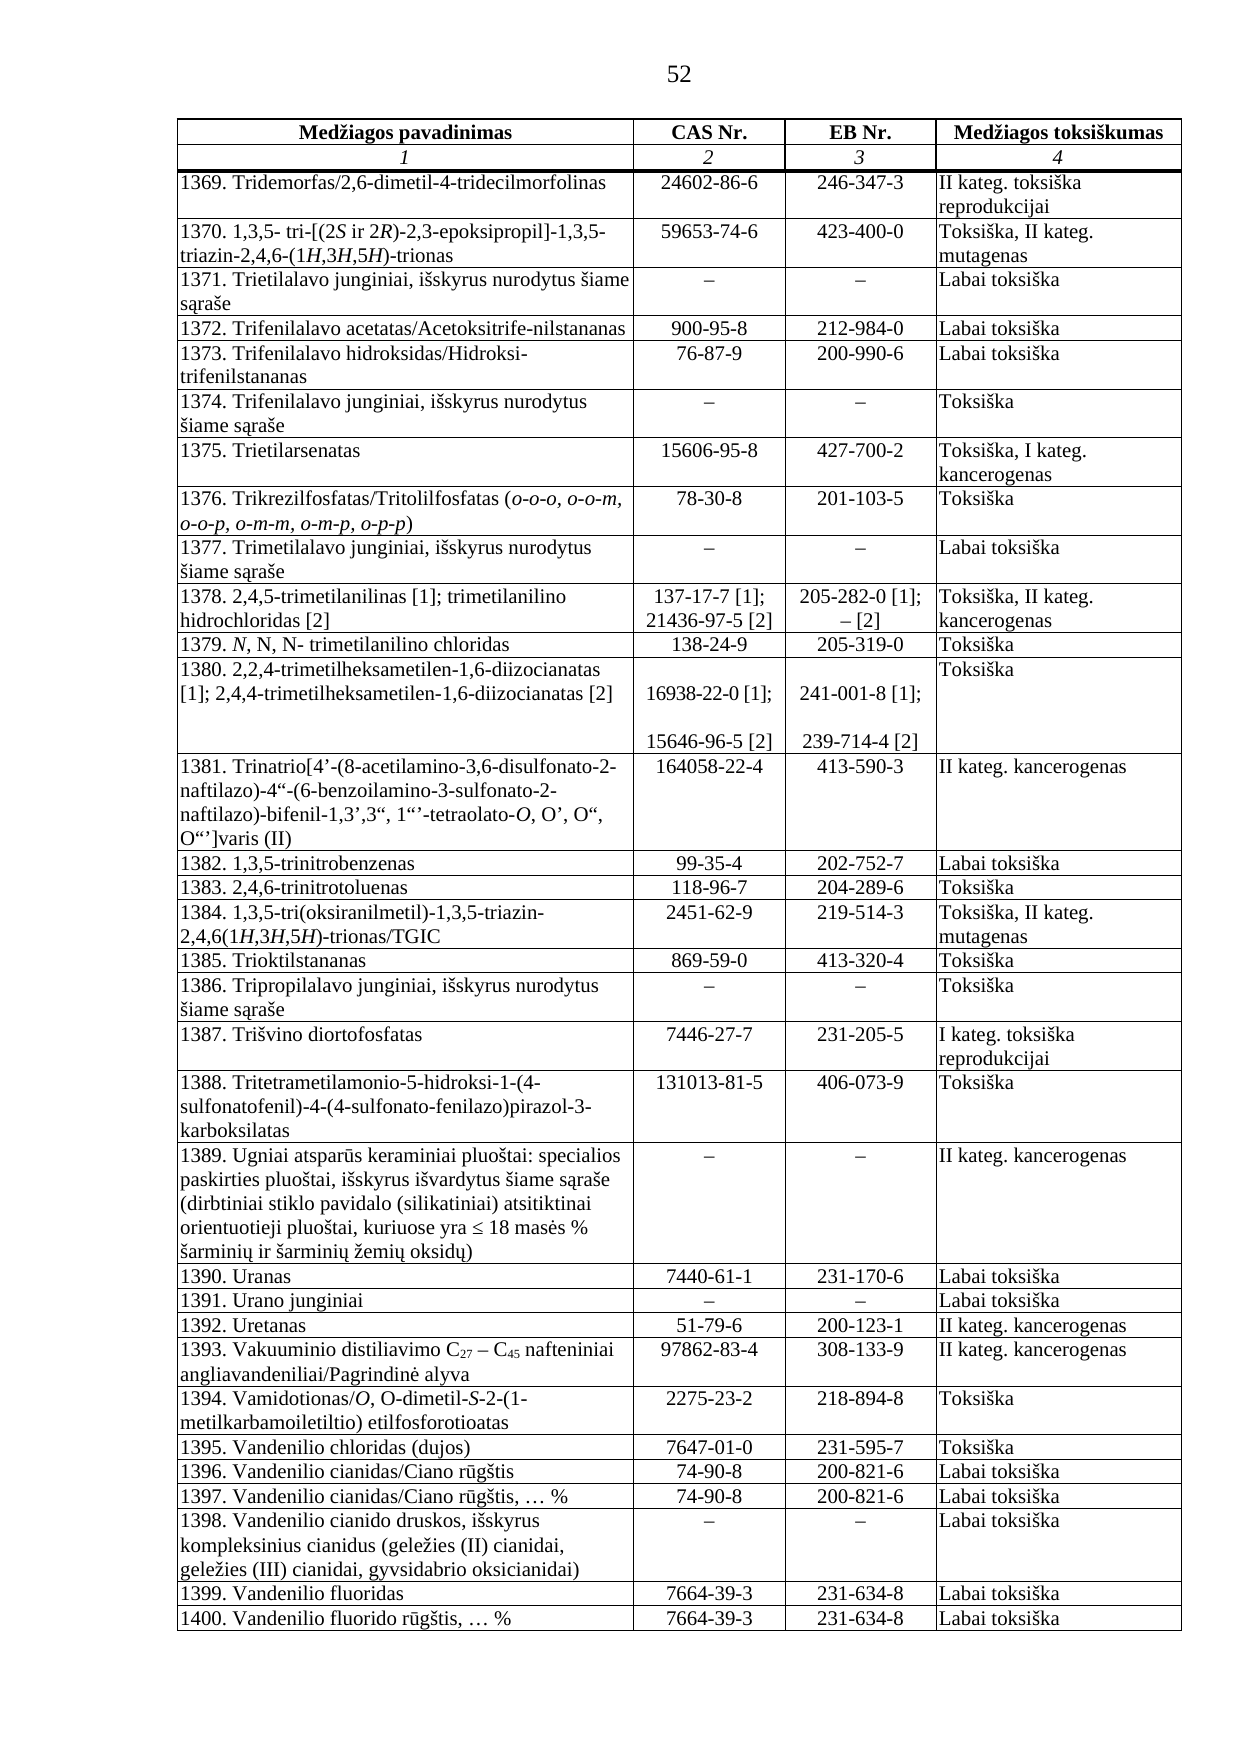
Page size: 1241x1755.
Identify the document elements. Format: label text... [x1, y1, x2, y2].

table_cell 1381. Trinatrio[4’-(8-acetilamino-3,6-disulfonato-2-naftilazo)-4“-(6-benzoilamino-3-sulfonato-2-naftilazo)-bifenil-1,3’,3“, 1“’-tetraolato-O, O’, O“, O“’]varis (II) [178, 754, 633, 850]
table_cell Toksiška [937, 487, 1181, 534]
table_cell 1378. 2,4,5-trimetilanilinas [1]; trimetilanilino hidrochloridas [2] [178, 584, 633, 632]
table_cell 97862-83-4 [634, 1338, 785, 1386]
table_cell Labai toksiška [937, 1509, 1181, 1581]
table_cell – [634, 268, 785, 315]
table_cell 1391. Urano junginiai [178, 1289, 633, 1312]
table_cell Labai toksiška [937, 1484, 1181, 1508]
table_cell 138-24-9 [634, 633, 785, 656]
table_cell Toksiška [937, 1435, 1181, 1459]
table_header CAS Nr. [634, 120, 784, 144]
table_cell 76-87-9 [634, 341, 785, 388]
table_cell 427-700-2 [786, 438, 936, 486]
table_cell 413-590-3 [786, 754, 936, 850]
table_cell 1372. Trifenilalavo acetatas/Acetoksitrife-nilstananas [178, 316, 633, 340]
table_cell 231-634-8 [786, 1606, 936, 1630]
table_cell – [786, 390, 936, 437]
table_cell 406-073-9 [786, 1071, 936, 1142]
table_cell 1396. Vandenilio cianidas/Ciano rūgštis [178, 1460, 633, 1483]
table_cell 200-990-6 [786, 341, 936, 388]
table_cell 231-634-8 [786, 1582, 936, 1605]
table_cell 2 [634, 145, 784, 169]
table_cell 1383. 2,4,6-trinitrotoluenas [178, 876, 633, 899]
table_cell 1369. Tridemorfas/2,6-dimetil-4-tridecilmorfolinas [178, 173, 633, 218]
table_cell 1388. Tritetrametilamonio-5-hidroksi-1-(4-sulfonatofenil)-4-(4-sulfonato-fenilazo)pirazol-3-karboksilatas [178, 1071, 633, 1142]
table_cell Labai toksiška [937, 536, 1181, 583]
table_cell 16938-22-0 [1]; 15646-96-5 [2] [634, 658, 785, 753]
table_cell Toksiška, II kateg. mutagenas [937, 219, 1181, 267]
table_cell 1387. Trišvino diortofosfatas [178, 1022, 633, 1069]
table_cell 4 [937, 145, 1181, 169]
table_cell 201-103-5 [786, 487, 936, 534]
table_cell 205-282-0 [1]; – [2] [786, 584, 936, 632]
table_cell 869-59-0 [634, 949, 785, 972]
table_cell 118-96-7 [634, 876, 785, 899]
table_cell 231-205-5 [786, 1022, 936, 1069]
table_cell 59653-74-6 [634, 219, 785, 267]
table_cell 1380. 2,2,4-trimetilheksametilen-1,6-diizocianatas [1]; 2,4,4-trimetilheksametilen-1,6-diizocianatas [2] [178, 658, 633, 753]
table_cell 423-400-0 [786, 219, 936, 267]
table_cell 7440-61-1 [634, 1264, 785, 1288]
table_cell II kateg. kancerogenas [937, 1143, 1181, 1263]
table_cell Toksiška [937, 633, 1181, 656]
table_cell – [634, 1143, 785, 1263]
table_cell – [786, 536, 936, 583]
table_cell Labai toksiška [937, 316, 1181, 340]
table_cell 137-17-7 [1]; 21436-97-5 [2] [634, 584, 785, 632]
table_cell 1376. Trikrezilfosfatas/Tritolilfosfatas (o-o-o, o-o-m, o-o-p, o-m-m, o-m-p, o-p-p) [178, 487, 633, 534]
table_cell 78-30-8 [634, 487, 785, 534]
table_cell 131013-81-5 [634, 1071, 785, 1142]
table_cell 218-894-8 [786, 1387, 936, 1434]
table_cell – [634, 390, 785, 437]
table_cell Labai toksiška [937, 341, 1181, 388]
table_cell – [786, 1143, 936, 1263]
table_cell – [786, 268, 936, 315]
table_cell 1375. Trietilarsenatas [178, 438, 633, 486]
table_cell II kateg. kancerogenas [937, 1313, 1181, 1337]
table_cell 200-123-1 [786, 1313, 936, 1337]
table_cell 1386. Tripropilalavo junginiai, išskyrus nurodytus šiame sąraše [178, 973, 633, 1021]
table_cell 99-35-4 [634, 851, 785, 874]
table_cell Labai toksiška [937, 851, 1181, 874]
table_cell 200-821-6 [786, 1484, 936, 1508]
table_cell 1377. Trimetilalavo junginiai, išskyrus nurodytus šiame sąraše [178, 536, 633, 583]
table_cell 1393. Vakuuminio distiliavimo C27 – C45 nafteniniai angliavandeniliai/Pagrindinė alyva [178, 1338, 633, 1386]
table_cell 202-752-7 [786, 851, 936, 874]
table_header Medžiagos toksiškumas [937, 120, 1181, 144]
table_cell 1373. Trifenilalavo hidroksidas/Hidroksi-trifenilstananas [178, 341, 633, 388]
table_cell 2451-62-9 [634, 900, 785, 948]
table_header EB Nr. [786, 120, 935, 144]
table_cell 74-90-8 [634, 1460, 785, 1483]
table_cell 7446-27-7 [634, 1022, 785, 1069]
table_cell II kateg. toksiška reprodukcijai [937, 173, 1181, 218]
table_cell 1394. Vamidotionas/O, O-dimetil-S-2-(1-metilkarbamoiletiltio) etilfosforotioatas [178, 1387, 633, 1434]
table_cell 1395. Vandenilio chloridas (dujos) [178, 1435, 633, 1459]
table_cell 1398. Vandenilio cianido druskos, išskyrus kompleksinius cianidus (geležies (II) cianidai, geležies (III) cianidai, gyvsidabrio oksicianidai) [178, 1509, 633, 1581]
table_cell 204-289-6 [786, 876, 936, 899]
table_cell 1379. N, N, N- trimetilanilino chloridas [178, 633, 633, 656]
table_cell Toksiška [937, 1071, 1181, 1142]
table_cell Toksiška [937, 1387, 1181, 1434]
table_cell 7664-39-3 [634, 1606, 785, 1630]
table_cell 1370. 1,3,5- tri-[(2S ir 2R)-2,3-epoksipropil]-1,3,5-triazin-2,4,6-(1H,3H,5H)-trionas [178, 219, 633, 267]
table_cell 241-001-8 [1]; 239-714-4 [2] [786, 658, 936, 753]
table_cell 24602-86-6 [634, 173, 785, 218]
table_cell 200-821-6 [786, 1460, 936, 1483]
table_cell Labai toksiška [937, 1582, 1181, 1605]
table_cell Toksiška [937, 876, 1181, 899]
table_cell – [634, 1289, 785, 1312]
table_cell Toksiška [937, 390, 1181, 437]
table_cell – [634, 973, 785, 1021]
table_cell 1 [178, 145, 633, 169]
table_cell 231-595-7 [786, 1435, 936, 1459]
table_cell – [786, 1509, 936, 1581]
table_cell 1385. Trioktilstananas [178, 949, 633, 972]
table_cell Labai toksiška [937, 1606, 1181, 1630]
table_header Medžiagos pavadinimas [178, 120, 633, 144]
table_cell 1374. Trifenilalavo junginiai, išskyrus nurodytus šiame sąraše [178, 390, 633, 437]
table_cell Labai toksiška [937, 1289, 1181, 1312]
table_cell 1384. 1,3,5-tri(oksiranilmetil)-1,3,5-triazin-2,4,6(1H,3H,5H)-trionas/TGIC [178, 900, 633, 948]
table_cell Toksiška [937, 658, 1181, 753]
table_cell Toksiška, II kateg. mutagenas [937, 900, 1181, 948]
table_cell 1390. Uranas [178, 1264, 633, 1288]
table_cell Toksiška [937, 949, 1181, 972]
table_cell 219-514-3 [786, 900, 936, 948]
table_cell Labai toksiška [937, 1264, 1181, 1288]
table_cell 51-79-6 [634, 1313, 785, 1337]
table_cell Toksiška [937, 973, 1181, 1021]
table_cell 1397. Vandenilio cianidas/Ciano rūgštis, … % [178, 1484, 633, 1508]
table_cell 74-90-8 [634, 1484, 785, 1508]
table_cell – [786, 1289, 936, 1312]
table_cell – [786, 973, 936, 1021]
table_cell Toksiška, I kateg. kancerogenas [937, 438, 1181, 486]
table_cell 1371. Trietilalavo junginiai, išskyrus nurodytus šiame sąraše [178, 268, 633, 315]
table_cell – [634, 536, 785, 583]
table_cell 413-320-4 [786, 949, 936, 972]
table_cell 7664-39-3 [634, 1582, 785, 1605]
table_cell 246-347-3 [786, 173, 936, 218]
table_cell 15606-95-8 [634, 438, 785, 486]
table_cell Toksiška, II kateg. kancerogenas [937, 584, 1181, 632]
table_cell 1399. Vandenilio fluoridas [178, 1582, 633, 1605]
table_cell 1382. 1,3,5-trinitrobenzenas [178, 851, 633, 874]
table_cell II kateg. kancerogenas [937, 754, 1181, 850]
table_cell 205-319-0 [786, 633, 936, 656]
table_cell II kateg. kancerogenas [937, 1338, 1181, 1386]
table_cell 164058-22-4 [634, 754, 785, 850]
table_cell 1389. Ugniai atsparūs keraminiai pluoštai: specialios paskirties pluoštai, išskyrus išvardytus šiame sąraše (dirbtiniai stiklo pavidalo (silikatiniai) atsitiktinai orientuotieji pluoštai, kuriuose yra ≤ 18 masės % šarminių ir šarminių žemių oksidų) [178, 1143, 633, 1263]
table_cell I kateg. toksiška reprodukcijai [937, 1022, 1181, 1069]
table_cell Labai toksiška [937, 268, 1181, 315]
table_cell – [634, 1509, 785, 1581]
table_cell 900-95-8 [634, 316, 785, 340]
table_cell 1392. Uretanas [178, 1313, 633, 1337]
table_cell 308-133-9 [786, 1338, 936, 1386]
table_cell Labai toksiška [937, 1460, 1181, 1483]
table_cell 7647-01-0 [634, 1435, 785, 1459]
table_cell 212-984-0 [786, 316, 936, 340]
table_cell 231-170-6 [786, 1264, 936, 1288]
table_cell 2275-23-2 [634, 1387, 785, 1434]
table_cell 1400. Vandenilio fluorido rūgštis, … % [178, 1606, 633, 1630]
table_cell 3 [786, 145, 935, 169]
